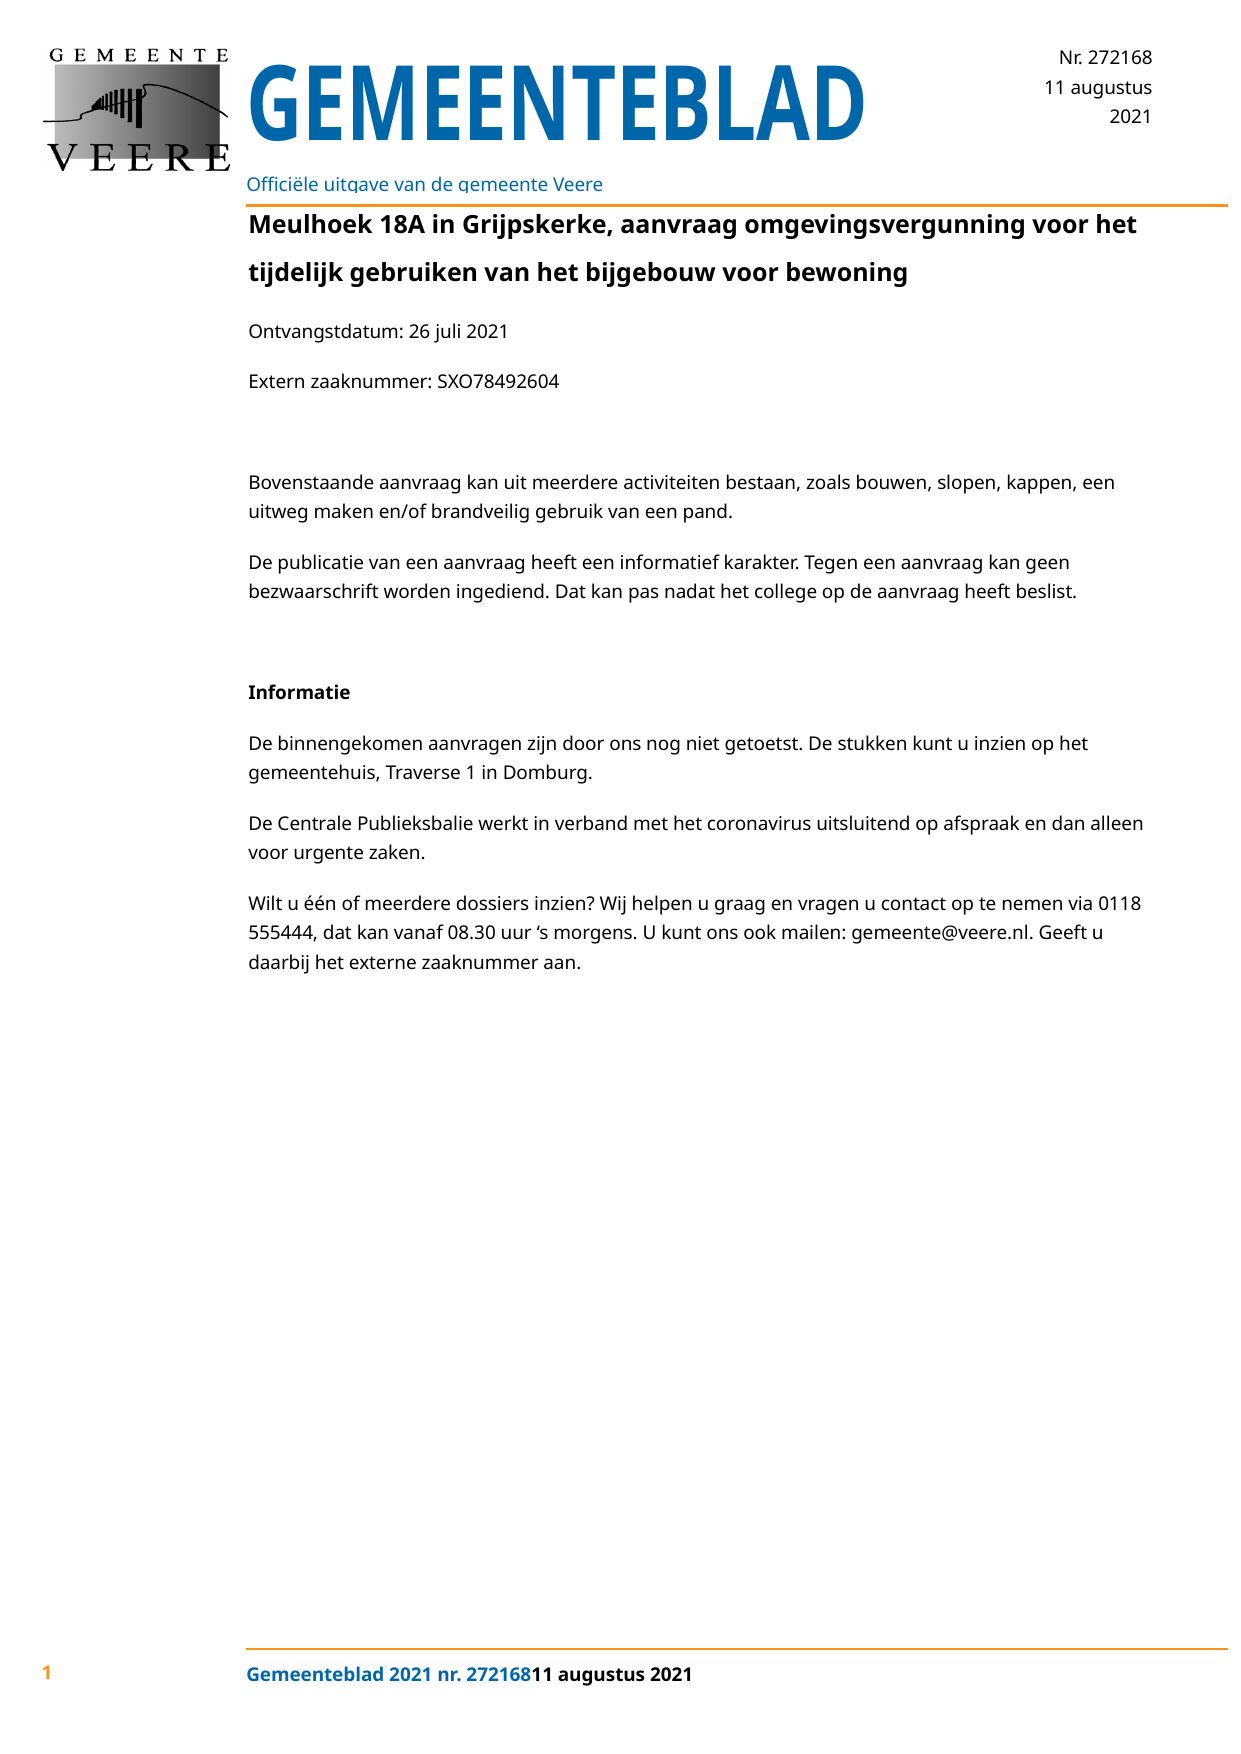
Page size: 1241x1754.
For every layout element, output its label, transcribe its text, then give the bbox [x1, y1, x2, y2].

text Informatie [248, 679, 1152, 705]
text Ontvangstdatum: 26 juli 2021 [248, 318, 1152, 344]
text De Centrale Publieksbalie werkt in verband met het coronavirus uitsluitend op afspraak en dan alleen voor urgente zaken. [248, 810, 1152, 865]
picture [41, 47, 231, 172]
text Extern zaaknummer: SXO78492604 [248, 368, 1152, 394]
text Meulhoek 18A in Grijpskerke, aanvraag omgevingsvergunning voor het tijdelijk gebruiken van het bijgebouw voor bewoning [248, 207, 1152, 288]
text De binnengekomen aanvragen zijn door ons nog niet getoetst. De stukken kunt u inzien op het gemeentehuis, Traverse 1 in Domburg. [248, 730, 1152, 785]
text Bovenstaande aanvraag kan uit meerdere activiteiten bestaan, zoals bouwen, slopen, kappen, een uitweg maken en/of brandveilig gebruik van een pand. [248, 469, 1152, 524]
text Wilt u één of meerdere dossiers inzien? Wij helpen u graag en vragen u contact op te nemen via 0118 555444, dat kan vanaf 08.30 uur ‘s morgens. U kunt ons ook mailen: gemeente@veere.nl. Geeft u daarbij het externe zaaknummer aan. [248, 890, 1152, 975]
text De publicatie van een aanvraag heeft een informatief karakter. Tegen een aanvraag kan geen bezwaarschrift worden ingediend. Dat kan pas nadat het college op de aanvraag heeft beslist. [248, 549, 1152, 604]
